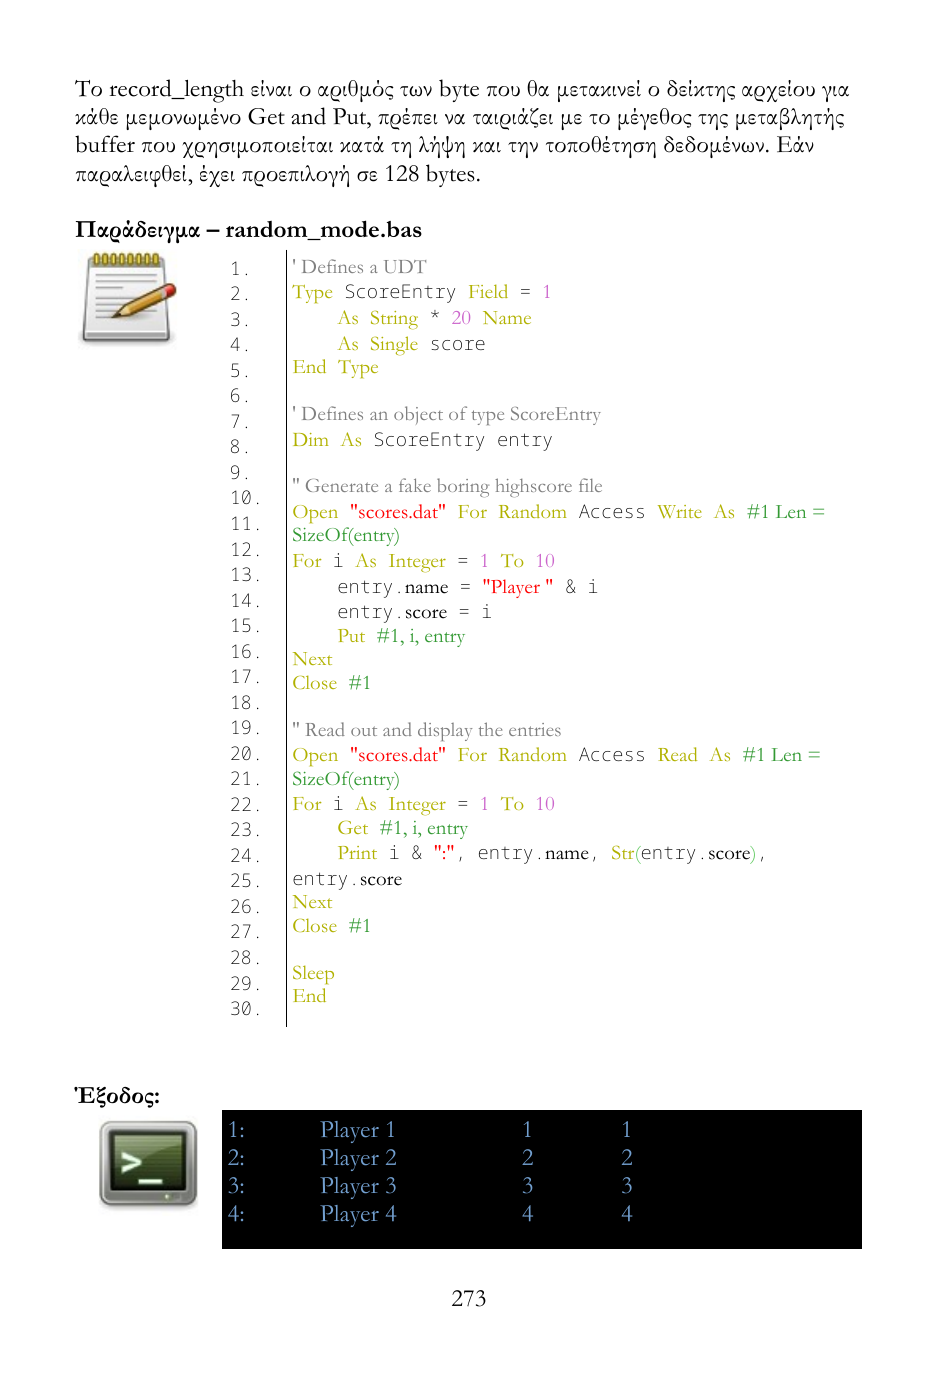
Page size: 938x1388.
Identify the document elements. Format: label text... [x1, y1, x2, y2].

picture [77, 249, 178, 350]
table_header [75, 1110, 222, 1249]
table_header 1: Player 1 1 1 2: Player 2 2 2 3: Player 3 3 3 4: Player 4 4 4 [222, 1110, 862, 1249]
text Το record_length είναι ο αριθμός των byte που θα μετακινεί ο δείκτης αρχείου για κάθε μεμονωμένο Get and Put, πρέπει να ταιριάζει με το μέγεθος της μεταβλητής buffer που χρησιμοποιείται κατά τη λήψη και την τοποθέτηση δεδομένων. Εάν παραλειφθεί, έχει προεπιλογή σε 128 bytes. [75, 75, 862, 187]
table_header [75, 244, 180, 1053]
table_header ' Defines a UDT Type ScoreEntry Field = 1 As String * 20 Name As Single score End Type ' Defines an object of type ScoreEntry Dim As ScoreEntry entry '' Generate a fake boring highscore file Open "scores.dat" For Random Access Write As #1 Len = SizeOf(entry) For i As Integer = 1 To 10 entry.name = "Player " & i entry.score = i Put #1, i, entry Next Close #1 '' Read out and display the entries Open "scores.dat" For Random Access Read As #1 Len = SizeOf(entry) For i As Integer = 1 To 10 Get #1, i, entry Print i & ":", entry.name, Str(entry.score), entry.score Next Close #1 Sleep End [287, 250, 857, 1027]
table_header [186, 250, 286, 1027]
picture [98, 1115, 199, 1216]
table_header [180, 244, 863, 1053]
text Παράδειγμα – random_mode.bas [75, 216, 862, 244]
text Έξοδος: [75, 1082, 862, 1110]
